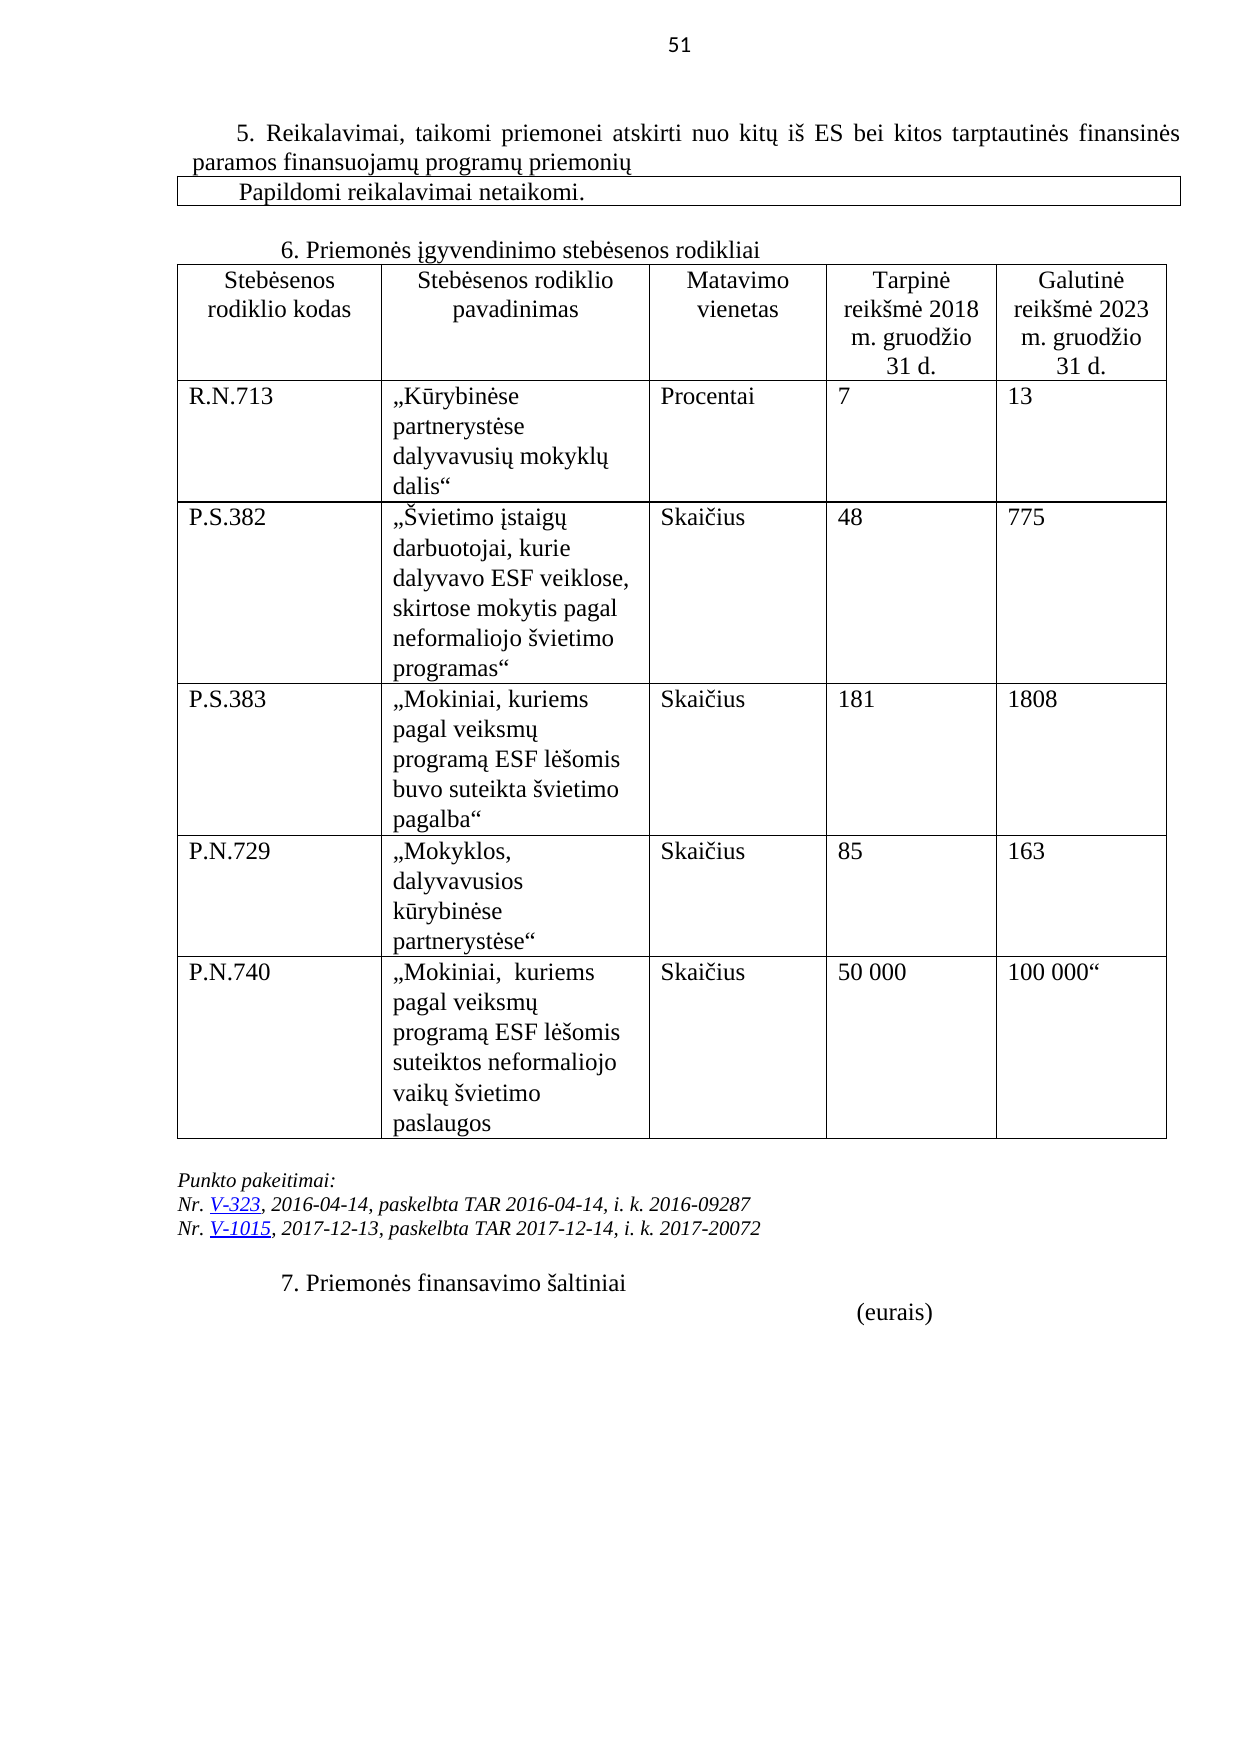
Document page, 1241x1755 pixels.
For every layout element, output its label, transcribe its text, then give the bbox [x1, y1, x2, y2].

table_cell 163 [997, 836, 1166, 956]
table_cell 13 [997, 381, 1166, 501]
table_cell Skaičius [650, 957, 826, 1138]
table_header Galutinė reikšmė 2023 m. gruodžio 31 d. [997, 265, 1166, 380]
text 5. Reikalavimai, taikomi priemonei atskirti nuo kitų iš ES bei kitos tarptautinės finansinės paramos finansuojamų programų priemonių [192, 118, 1181, 176]
table_cell Skaičius [650, 503, 826, 683]
table_cell 85 [827, 836, 996, 956]
table_cell P.S.383 [178, 684, 381, 835]
table_cell „Švietimo įstaigų darbuotojai, kurie dalyvavo ESF veiklose, skirtose mokytis pagal neformaliojo švietimo programas“ [382, 503, 649, 683]
text 7. Priemonės finansavimo šaltiniai [177, 1268, 1181, 1297]
table_cell 775 [997, 503, 1166, 683]
table_cell 48 [827, 503, 996, 683]
table_cell P.S.382 [178, 503, 381, 683]
table_cell 1808 [997, 684, 1166, 835]
table_cell Procentai [650, 381, 826, 501]
table_header Stebėsenos rodiklio pavadinimas [382, 265, 649, 380]
table_cell P.N.729 [178, 836, 381, 956]
table_cell „Mokiniai, kuriems pagal veiksmų programą ESF lėšomis buvo suteikta švietimo pagalba“ [382, 684, 649, 835]
table_cell „Kūrybinėse partnerystėse dalyvavusių mokyklų dalis“ [382, 381, 649, 501]
table_header Matavimo vienetas [650, 265, 826, 380]
table_header Tarpinė reikšmė 2018 m. gruodžio 31 d. [827, 265, 996, 380]
table_cell 181 [827, 684, 996, 835]
table_cell 50 000 [827, 957, 996, 1138]
table_cell Skaičius [650, 836, 826, 956]
table_cell R.N.713 [178, 381, 381, 501]
text Nr. V-323, 2016-04-14, paskelbta TAR 2016-04-14, i. k. 2016-09287 [177, 1192, 1181, 1216]
table_cell 100 000“ [997, 957, 1166, 1138]
table_cell P.N.740 [178, 957, 381, 1138]
table_cell „Mokyklos, dalyvavusios kūrybinėse partnerystėse“ [382, 836, 649, 956]
table_header Papildomi reikalavimai netaikomi. [178, 177, 1180, 205]
text (eurais) [177, 1297, 1181, 1326]
text Punkto pakeitimai: [177, 1168, 1181, 1192]
text Nr. V-1015, 2017-12-13, paskelbta TAR 2017-12-14, i. k. 2017-20072 [177, 1216, 1181, 1240]
table_cell „Mokiniai, kuriems pagal veiksmų programą ESF lėšomis suteiktos neformaliojo vaikų švietimo paslaugos [382, 957, 649, 1138]
text 6. Priemonės įgyvendinimo stebėsenos rodikliai [177, 235, 1181, 264]
table_header Stebėsenos rodiklio kodas [178, 265, 381, 380]
table_cell 7 [827, 381, 996, 501]
table_cell Skaičius [650, 684, 826, 835]
